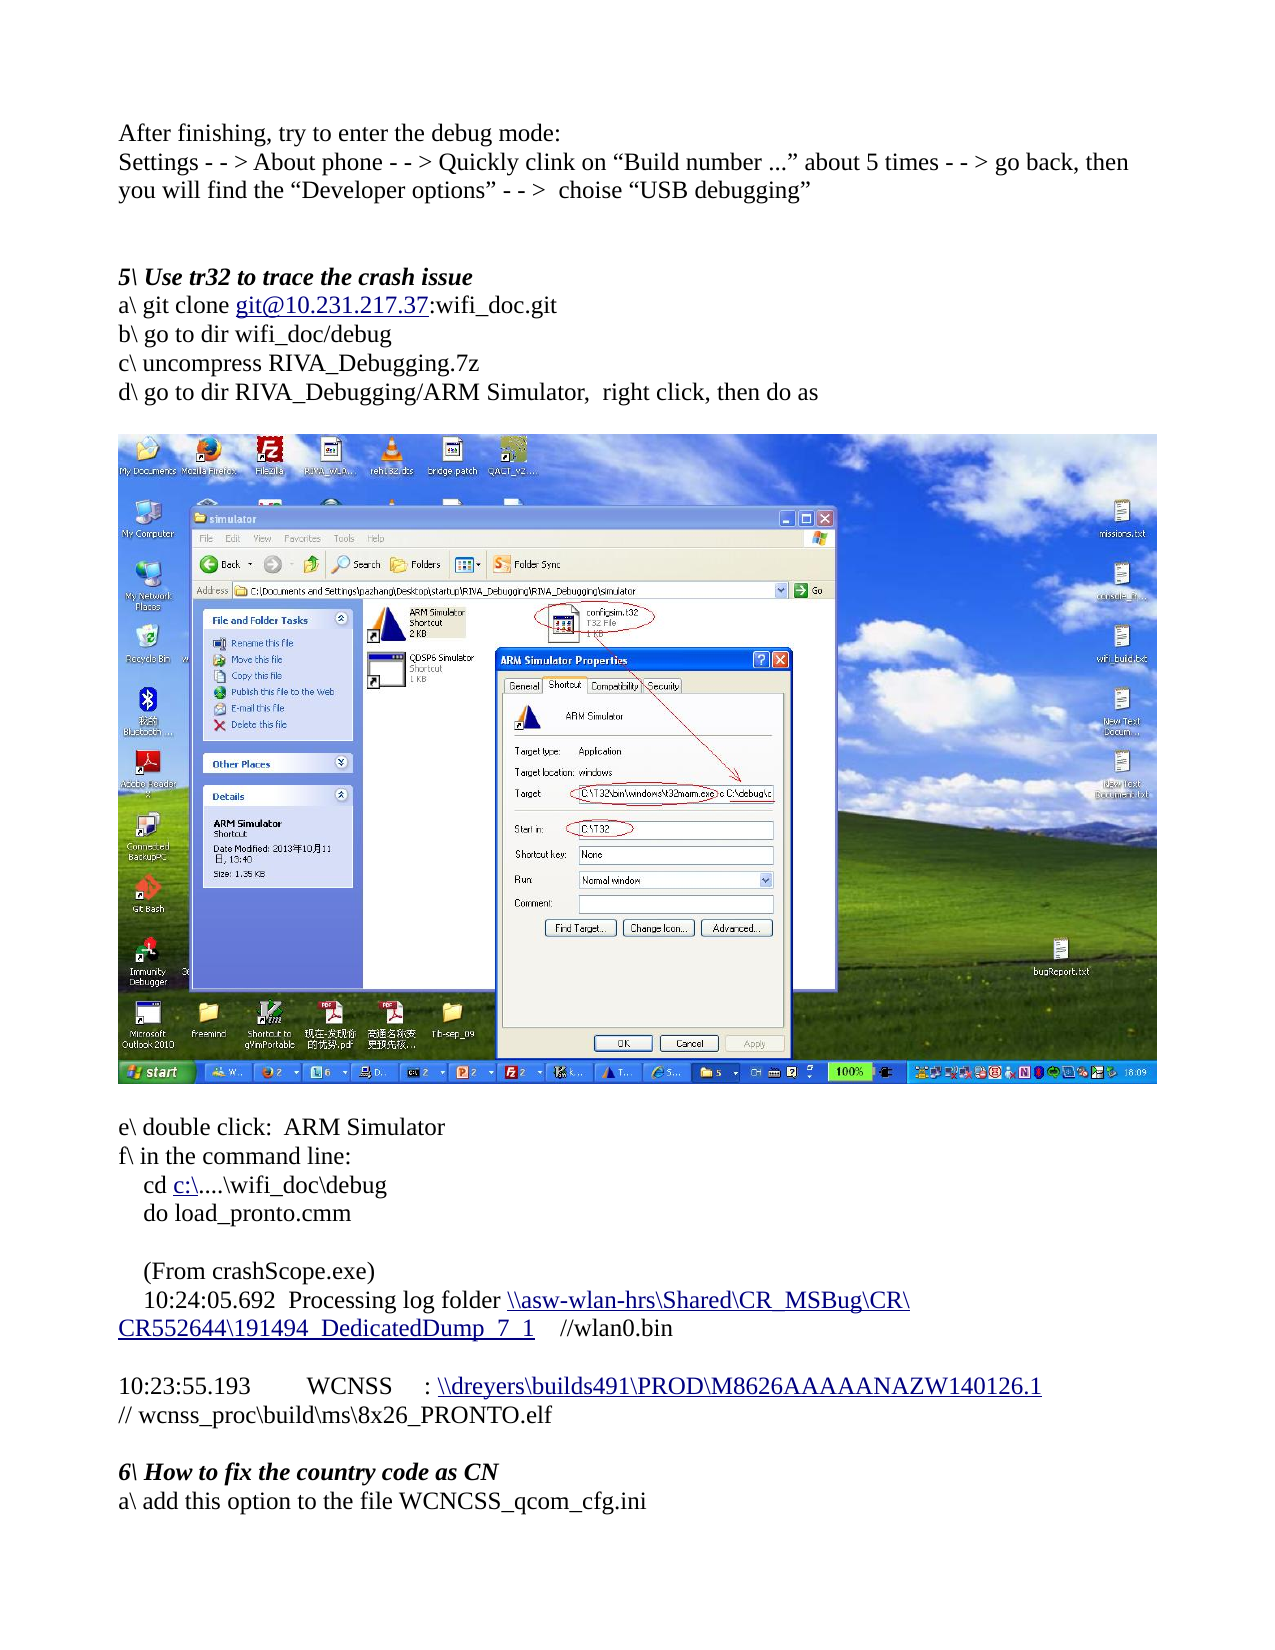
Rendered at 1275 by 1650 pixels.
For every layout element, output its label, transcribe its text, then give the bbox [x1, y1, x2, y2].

text b\ go to dir wifi_doc/debug [118, 319, 1157, 348]
text a\ git clone git@10.231.217.37:wifi_doc.git [118, 291, 1157, 319]
text // wcnss_proc\build\ms\8x26_PRONTO.elf [118, 1400, 1157, 1428]
text f\ in the command line: [118, 1141, 1157, 1170]
text 6\ How to fix the country code as CN [118, 1457, 1157, 1486]
text do load_pronto.cmm [118, 1198, 1157, 1227]
text e\ double click: ARM Simulator [118, 1112, 1157, 1141]
text After finishing, try to enter the debug mode: [118, 118, 1157, 147]
text cd c:\....\wifi_doc\debug [118, 1170, 1157, 1198]
text Settings - - > About phone - - > Quickly clink on “Build number ...” about 5 times - - > go back, then you will find the “Developer options” - - > choise “USB debugging” [118, 147, 1157, 204]
text 10:24:05.692 Processing log folder \\asw-wlan-hrs\Shared\CR_MSBug\CR\CR552644\191494_DedicatedDump_7_1 //wlan0.bin [118, 1285, 1157, 1342]
text 10:23:55.193 WCNSS : \\dreyers\builds491\PROD\M8626AAAAANAZW140126.1 [118, 1371, 1157, 1400]
text d\ go to dir RIVA_Debugging/ARM Simulator, right click, then do as [118, 377, 1157, 406]
text c\ uncompress RIVA_Debugging.7z [118, 348, 1157, 377]
text 5\ Use tr32 to trace the crash issue [118, 262, 1157, 291]
text a\ add this option to the file WCNCSS_qcom_cfg.ini [118, 1486, 1157, 1515]
text (From crashScope.exe) [118, 1256, 1157, 1285]
picture [118, 434, 1157, 1084]
